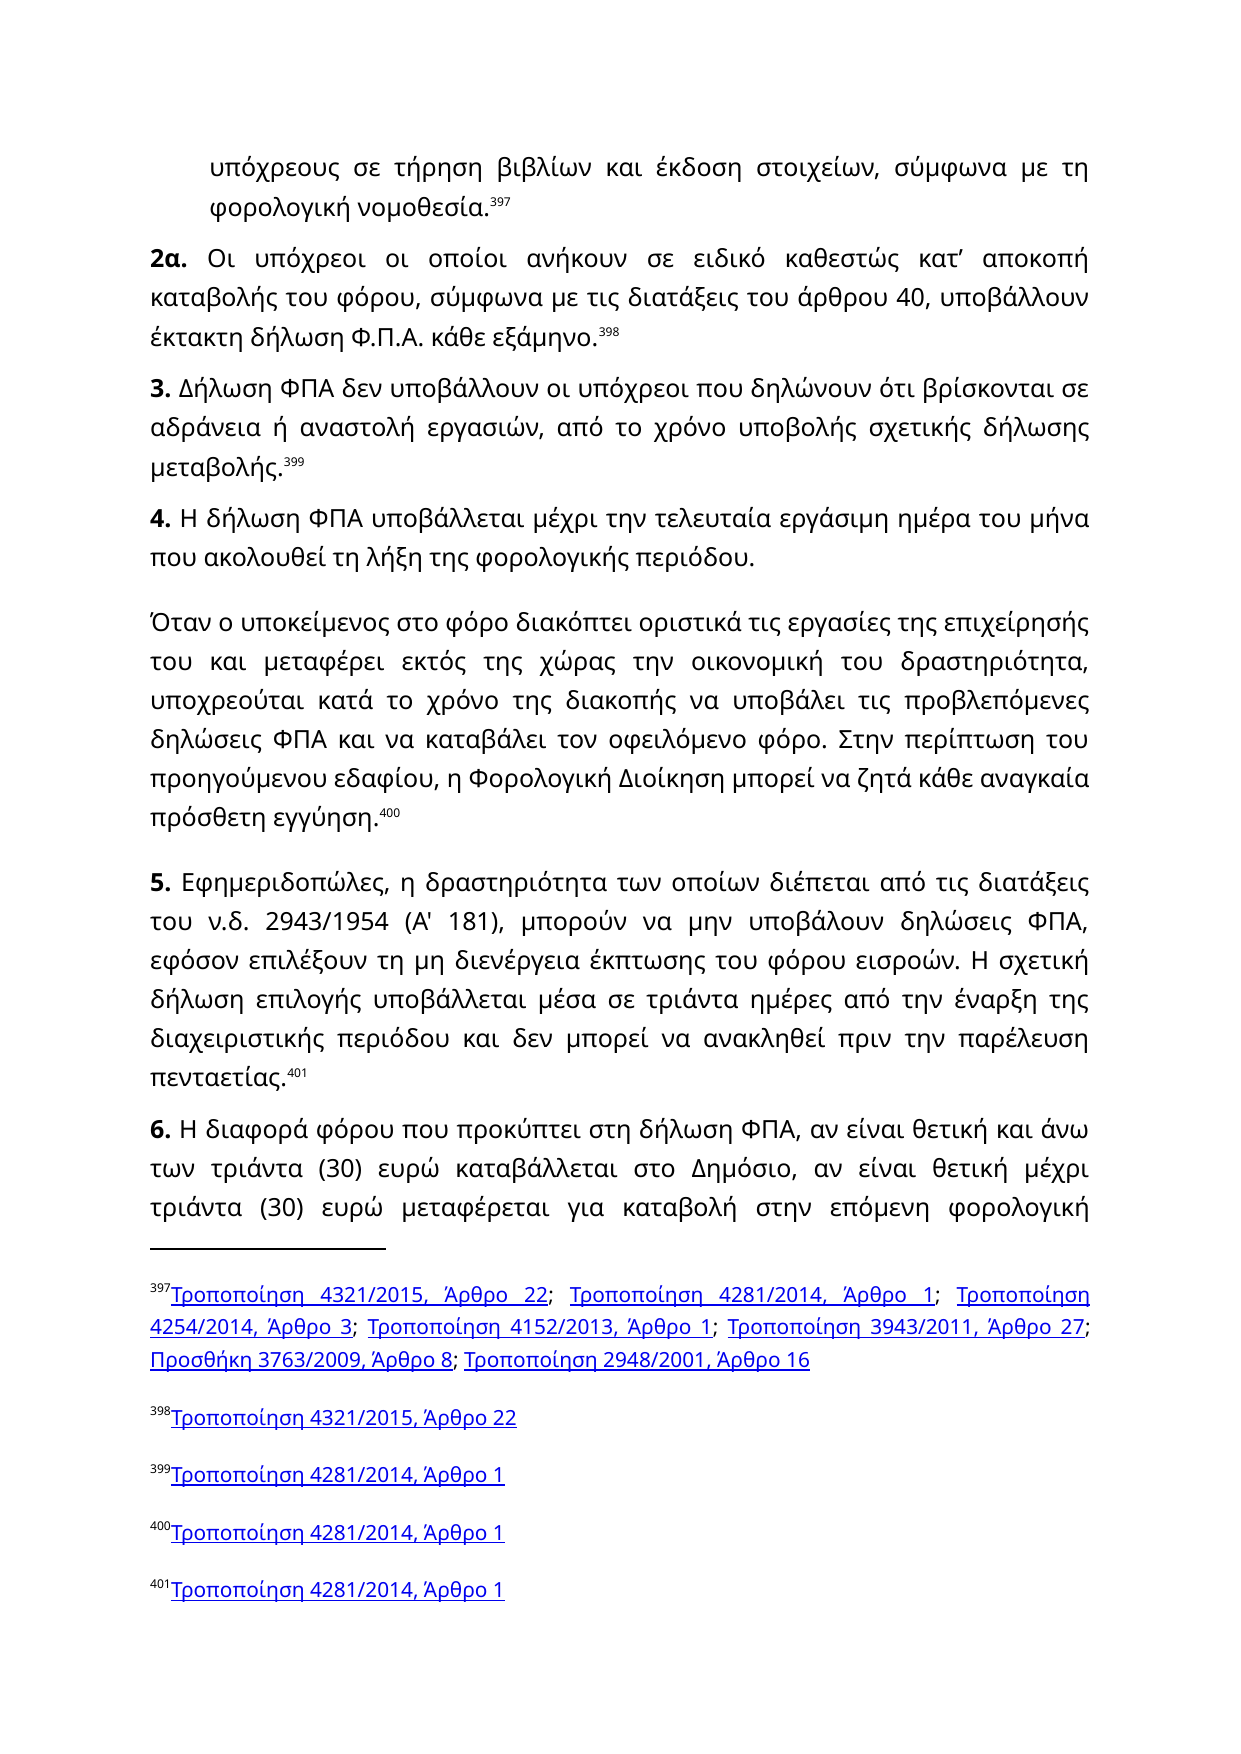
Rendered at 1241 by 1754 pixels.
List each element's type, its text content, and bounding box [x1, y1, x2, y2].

text 2α. Οι υπόχρεοι οι οποίοι ανήκουν σε ειδικό καθεστώς κατ’ αποκοπή καταβολής του φόρου, σύμφωνα με τις διατάξεις του άρθρου 40, υποβάλλουν έκτακτη δήλωση Φ.Π.Α. κάθε εξάμηνο. [150, 241, 1090, 353]
text 3. Δήλωση ΦΠΑ δεν υποβάλλουν οι υπόχρεοι που δηλώνουν ότι βρίσκονται σε αδράνεια ή αναστολή εργασιών, από το χρόνο υποβολής σχετικής δήλωσης μεταβολής. [150, 371, 1090, 483]
text Τροποποίηση 4321/2015, Άρθρο 22; Τροποποίηση 4281/2014, Άρθρο 1; Τροποποίηση 4254/2014, Άρθρο 3; Τροποποίηση 4152/2013, Άρθρο 1; Τροποποίηση 3943/2011, Άρθρο 27; Προσθήκη 3763/2009, Άρθρο 8; Τροποποίηση 2948/2001, Άρθρο 16 [150, 1280, 1090, 1373]
text 5. Εφημεριδοπώλες, η δραστηριότητα των οποίων διέπεται από τις διατάξεις του ν.δ. 2943/1954 (Α' 181), μπορούν να μην υποβάλουν δηλώσεις ΦΠΑ, εφόσον επιλέξουν τη μη διενέργεια έκπτωσης του φόρου εισροών. Η σχετική δήλωση επιλογής υποβάλλεται μέσα σε τριάντα ημέρες από την έναρξη της διαχειριστικής περιόδου και δεν μπορεί να ανακληθεί πριν την παρέλευση πενταετίας. [150, 864, 1090, 1094]
text Τροποποίηση 4281/2014, Άρθρο 1 [150, 1518, 1090, 1546]
text Τροποποίηση 4321/2015, Άρθρο 22 [150, 1403, 1090, 1431]
text Τροποποίηση 4281/2014, Άρθρο 1 [150, 1460, 1090, 1489]
text 4. Η δήλωση ΦΠΑ υποβάλλεται μέχρι την τελευταία εργάσιμη ημέρα του μήνα που ακολουθεί τη λήξη της φορολογικής περιόδου. [150, 501, 1090, 574]
list υπόχρεους σε τήρηση βιβλίων και έκδοση στοιχείων, σύμφωνα με τη φορολογική νομοθεσία. [150, 150, 1090, 223]
text Όταν ο υποκείμενος στο φόρο διακόπτει οριστικά τις εργασίες της επιχείρησής του και μεταφέρει εκτός της χώρας την οικονομική του δραστηριότητα, υποχρεούται κατά το χρόνο της διακοπής να υποβάλει τις προβλεπόμενες δηλώσεις ΦΠΑ και να καταβάλει τον οφειλόμενο φόρο. Στην περίπτωση του προηγούμενου εδαφίου, η Φορολογική Διοίκηση μπορεί να ζητά κάθε αναγκαία πρόσθετη εγγύηση. [150, 604, 1090, 834]
text 6. Η διαφορά φόρου που προκύπτει στη δήλωση ΦΠΑ, αν είναι θετική και άνω των τριάντα (30) ευρώ καταβάλλεται στο Δημόσιο, αν είναι θετική μέχρι τριάντα (30) ευρώ μεταφέρεται για καταβολή στην επόμενη φορολογική [150, 1112, 1090, 1224]
text Τροποποίηση 4281/2014, Άρθρο 1 [150, 1576, 1090, 1604]
